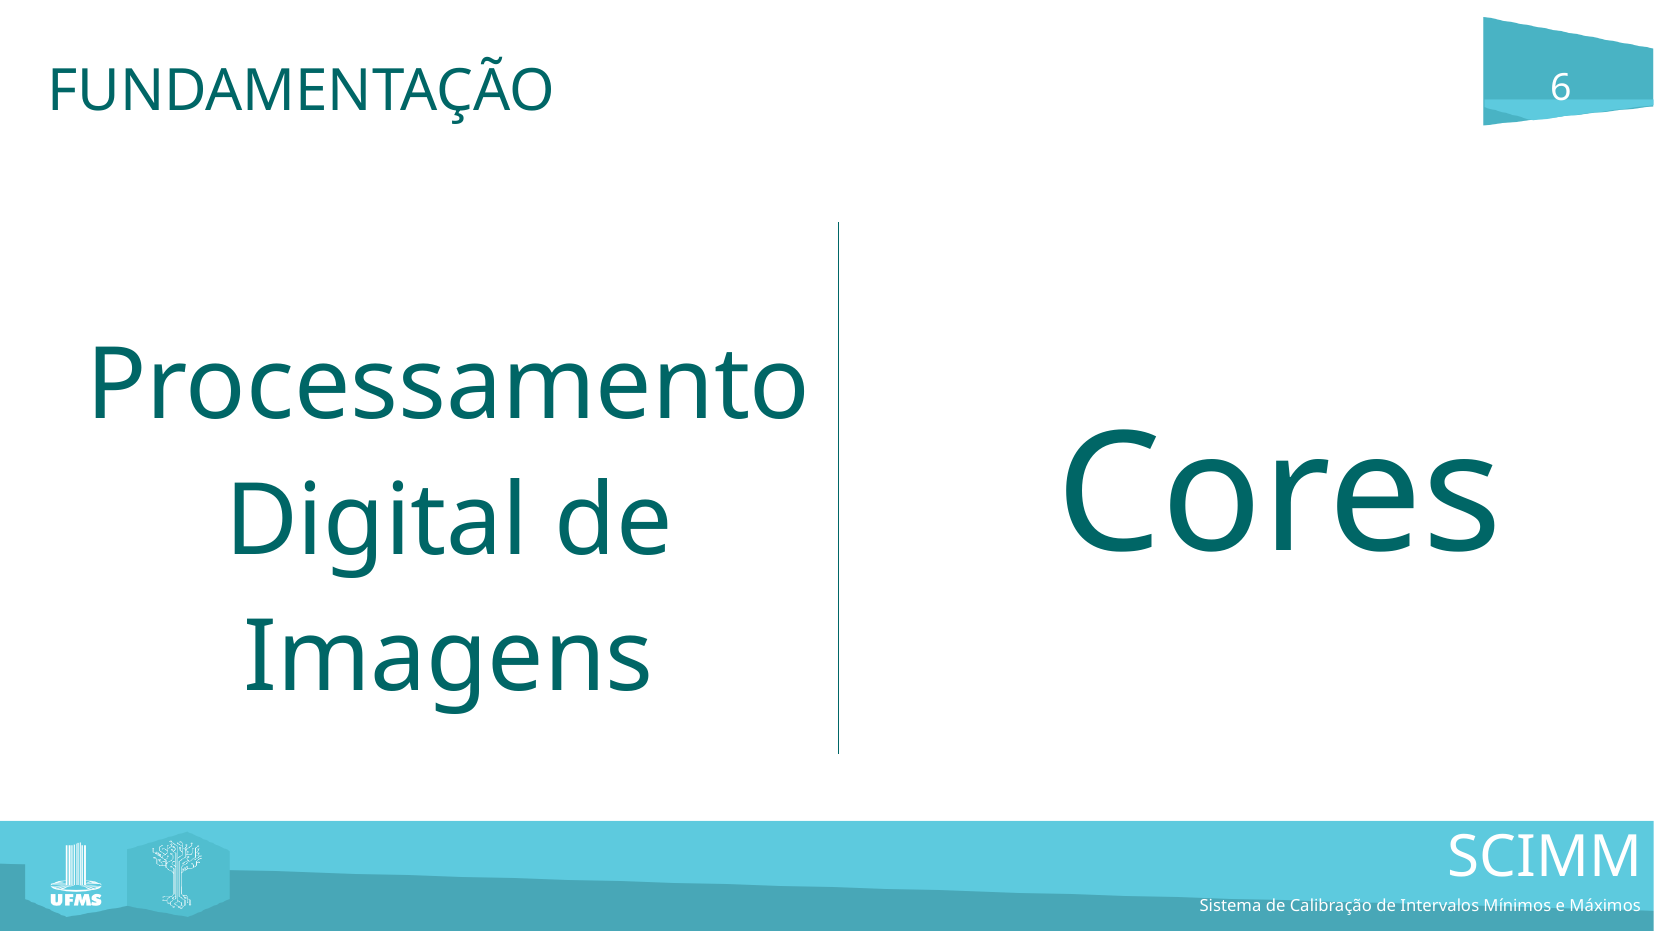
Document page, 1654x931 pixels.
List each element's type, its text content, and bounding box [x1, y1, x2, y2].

picture [0, 0, 1654, 931]
text_box [1535, 53, 1654, 124]
text_box Processamento Digital de Imagens [35, 362, 827, 669]
title FUNDAMENTAÇÃO [11, 10, 1501, 166]
title SCIMM Sistema de Calibração de Intervalos Mínimos e Máximos [153, 801, 1642, 931]
subtitle Cores [862, 413, 1654, 931]
